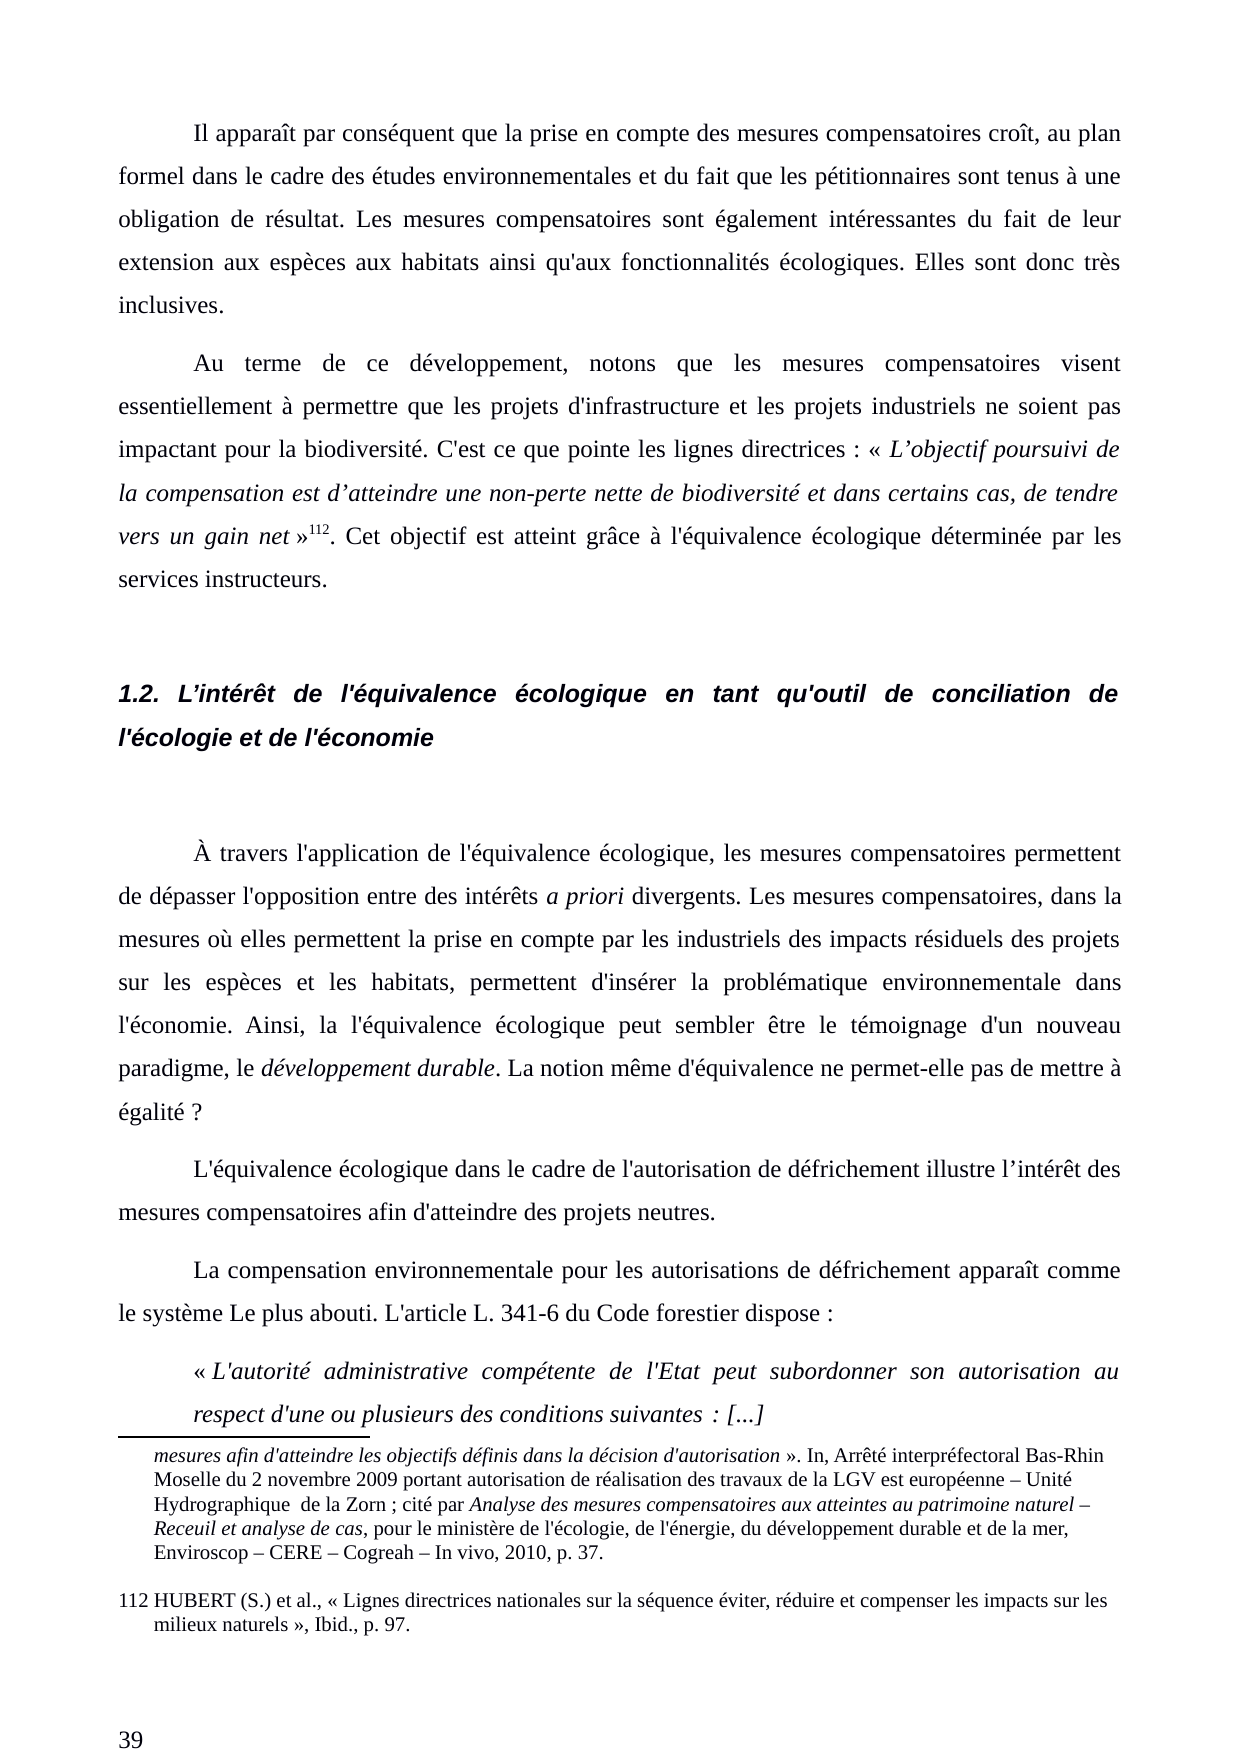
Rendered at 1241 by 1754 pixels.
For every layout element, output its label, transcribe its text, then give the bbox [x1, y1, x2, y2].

text « L'autorité administrative compétente de l'Etat peut subordonner son autorisation au respect d'une ou plusieurs des conditions suivantes : [...] [193, 1356, 1122, 1428]
text À travers l'application de l'équivalence écologique, les mesures compensatoires permettent de dépasser l'opposition entre des intérêts a priori divergents. Les mesures compensatoires, dans la mesures où elles permettent la prise en compte par les industriels des impacts résiduels des projets sur les espèces et les habitats, permettent d'insérer la problématique environnementale dans l'économie. Ainsi, la l'équivalence écologique peut sembler être le témoignage d'un nouveau paradigme, le développement durable. La notion même d'équivalence ne permet-elle pas de mettre à égalité ? [118, 838, 1122, 1125]
text mesures afin d'atteindre les objectifs définis dans la décision d'autorisation ». In, Arrêté interpréfectoral Bas-Rhin Moselle du 2 novembre 2009 portant autorisation de réalisation des travaux de la LGV est européenne – Unité Hydrographique de la Zorn ; cité par Analyse des mesures compensatoires aux atteintes au patrimoine naturel – Receuil et analyse de cas, pour le ministère de l'écologie, de l'énergie, du développement durable et de la mer, Enviroscop – CERE – Cogreah – In vivo, 2010, p. 37. [118, 1443, 1122, 1564]
text L'équivalence écologique dans le cadre de l'autorisation de défrichement illustre l’intérêt des mesures compensatoires afin d'atteindre des projets neutres. [118, 1154, 1122, 1226]
text Il apparaît par conséquent que la prise en compte des mesures compensatoires croît, au plan formel dans le cadre des études environnementales et du fait que les pétitionnaires sont tenus à une obligation de résultat. Les mesures compensatoires sont également intéressantes du fait de leur extension aux espèces aux habitats ainsi qu'aux fonctionnalités écologiques. Elles sont donc très inclusives. [118, 118, 1122, 319]
text Au terme de ce développement, notons que les mesures compensatoires visent essentiellement à permettre que les projets d'infrastructure et les projets industriels ne soient pas impactant pour la biodiversité. C'est ce que pointe les lignes directrices : « L’objectif poursuivi de la compensation est d’atteindre une non-perte nette de biodiversité et dans certains cas, de tendre vers un gain net ». Cet objectif est atteint grâce à l'équivalence écologique déterminée par les services instructeurs. [118, 348, 1122, 593]
text La compensation environnementale pour les autorisations de défrichement apparaît comme le système Le plus abouti. L'article L. 341-6 du Code forestier dispose : [118, 1255, 1122, 1327]
text HUBERT (S.) et al., « Lignes directrices nationales sur la séquence éviter, réduire et compenser les impacts sur les milieux naturels », Ibid., p. 97. [118, 1588, 1122, 1636]
text 1.2. L’intérêt de l'équivalence écologique en tant qu'outil de conciliation de l'écologie et de l'économie [118, 679, 1122, 751]
